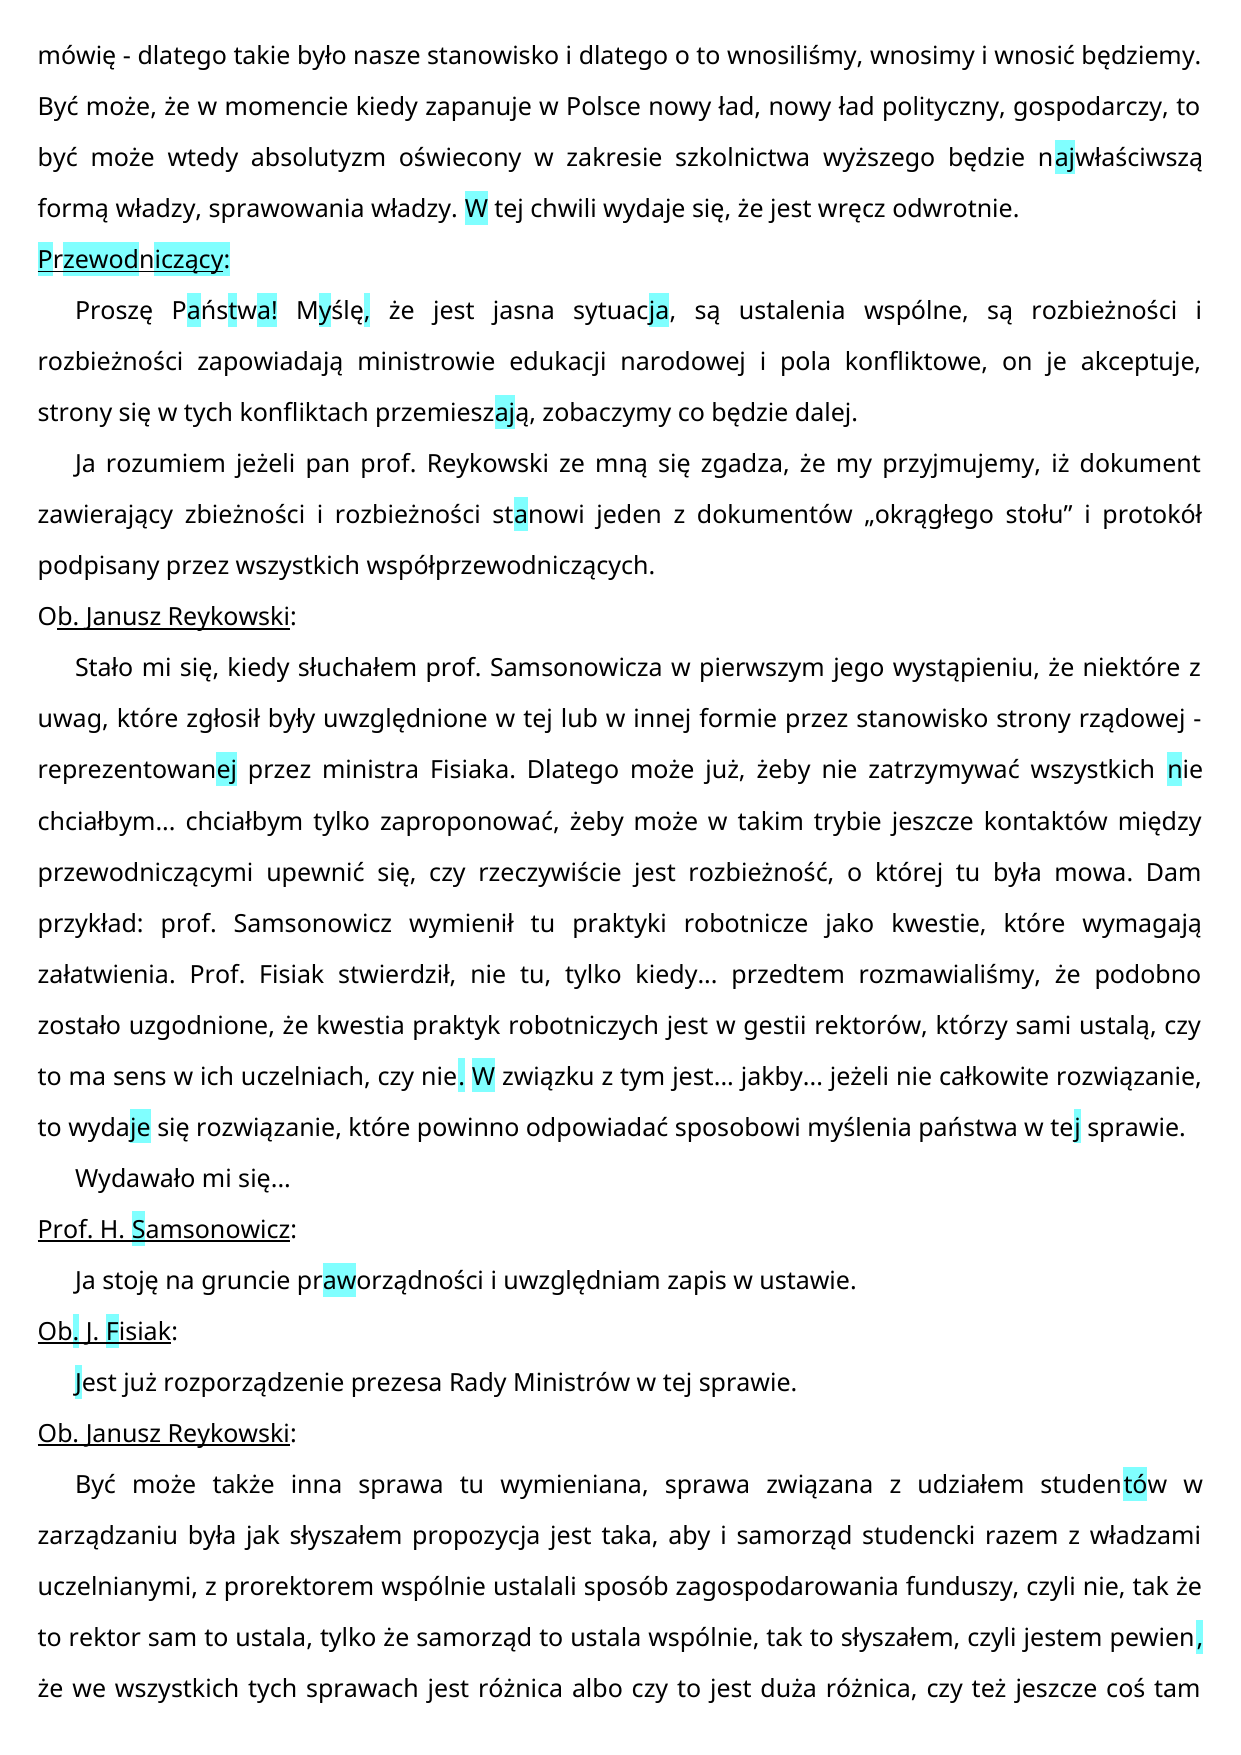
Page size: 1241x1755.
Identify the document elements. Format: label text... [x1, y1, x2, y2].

text Przewodniczący: [37, 242, 1203, 276]
text Ja stoję na gruncie praworządności i uwzględniam zapis w ustawie. [37, 1262, 1203, 1297]
text Ob. J. Fisiak: [37, 1313, 1203, 1348]
text Być może także inna sprawa tu wymieniana, sprawa związana z udziałem studentów w zarządzaniu była jak słyszałem propozycja jest taka, aby i samorząd studencki razem z władzami uczelnianymi, z prorektorem wspólnie ustalali sposób zagospodarowania funduszy, czyli nie, tak że to rektor sam to ustala, tylko że samorząd to ustala wspólnie, tak to słyszałem, czyli jestem pewien, że we wszystkich tych sprawach jest różnica albo czy to jest duża różnica, czy też jeszcze coś tam [37, 1467, 1203, 1705]
text Proszę Państwa! Myślę, że jest jasna sytuacja, są ustalenia wspólne, są rozbieżności i rozbieżności zapowiadają ministrowie edukacji narodowej i pola konfliktowe, on je akceptuje, strony się w tych konfliktach przemieszają, zobaczymy co będzie dalej. [37, 293, 1203, 429]
text Stało mi się, kiedy słuchałem prof. Samsonowicza w pierwszym jego wystąpieniu, że niektóre z uwag, które zgłosił były uwzględnione w tej lub w innej formie przez stanowisko strony rządowej - reprezentowanej przez ministra Fisiaka. Dlatego może już, żeby nie zatrzymywać wszystkich nie chciałbym... chciałbym tylko zaproponować, żeby może w takim trybie jeszcze kontaktów między przewodniczącymi upewnić się, czy rzeczywiście jest rozbieżność, o której tu była mowa. Dam przykład: prof. Samsonowicz wymienił tu praktyki robotnicze jako kwestie, które wymagają załatwienia. Prof. Fisiak stwierdził, nie tu, tylko kiedy... przedtem rozmawialiśmy, że podobno zostało uzgodnione, że kwestia praktyk robotniczych jest w gestii rektorów, którzy sami ustalą, czy to ma sens w ich uczelniach, czy nie. W związku z tym jest... jakby... jeżeli nie całkowite rozwiązanie, to wydaje się rozwiązanie, które powinno odpowiadać sposobowi myślenia państwa w tej sprawie. [37, 650, 1203, 1143]
text Prof. H. Samsonowicz: [37, 1211, 1203, 1246]
text Ob. Janusz Reykowski: [37, 599, 1203, 633]
text mówię - dlatego takie było nasze stanowisko i dlatego o to wnosiliśmy, wnosimy i wnosić będziemy. Być może, że w momencie kiedy zapanuje w Polsce nowy ład, nowy ład polityczny, gospodarczy, to być może wtedy absolutyzm oświecony w zakresie szkolnictwa wyższego będzie najwłaściwszą formą władzy, sprawowania władzy. W tej chwili wydaje się, że jest wręcz odwrotnie. [37, 37, 1203, 225]
text Wydawało mi się... [37, 1160, 1203, 1194]
text Jest już rozporządzenie prezesa Rady Ministrów w tej sprawie. [37, 1364, 1203, 1399]
text Ob. Janusz Reykowski: [37, 1416, 1203, 1450]
text Ja rozumiem jeżeli pan prof. Reykowski ze mną się zgadza, że my przyjmujemy, iż dokument zawierający zbieżności i rozbieżności stanowi jeden z dokumentów „okrągłego stołu” i protokół podpisany przez wszystkich współprzewodniczących. [37, 446, 1203, 582]
